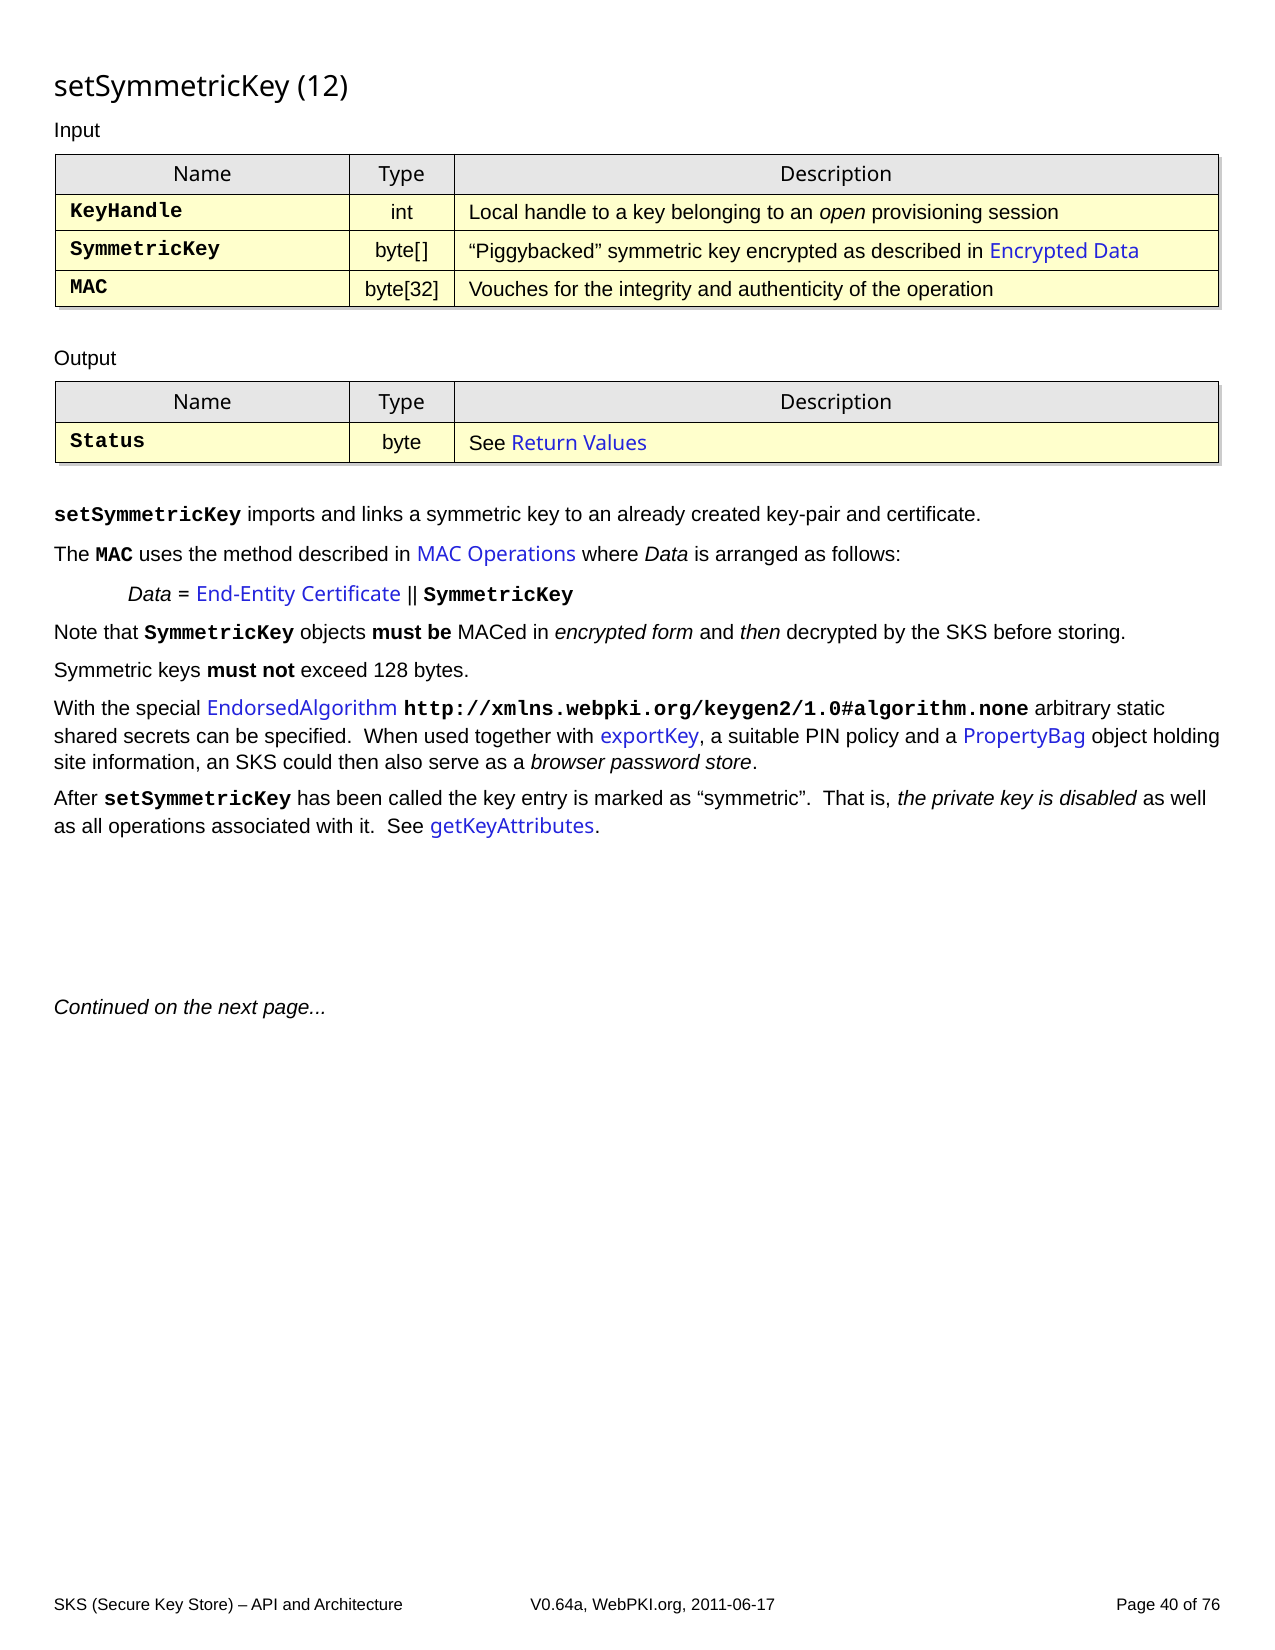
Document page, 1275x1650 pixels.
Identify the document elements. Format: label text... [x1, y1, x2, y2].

table_cell byte [350, 423, 454, 462]
text Data = End-Entity Certificate || SymmetricKey [54, 579, 1221, 608]
table_header Type [350, 155, 454, 194]
table_cell SymmetricKey [56, 231, 349, 270]
text With the special EndorsedAlgorithm http://xmlns.webpki.org/keygen2/1.0#algorithm.none arbitrary static shared secrets can be specified. When used together with exportKey, a suitable PIN policy and a PropertyBag object holding site information, an SKS could then also serve as a browser password store. [54, 693, 1221, 774]
text Continued on the next page... [54, 995, 1221, 1019]
table_header Description [455, 382, 1218, 422]
table_cell int [350, 195, 454, 230]
text setSymmetricKey imports and links a symmetric key to an already created key-pair and certificate. [54, 502, 1221, 527]
text Output [54, 346, 1221, 369]
table_header Type [350, 382, 454, 422]
table_cell See Return Values [455, 423, 1218, 462]
text Symmetric keys must not exceed 128 bytes. [54, 657, 1221, 681]
table_cell byte⁮[ ] [350, 231, 454, 270]
table_cell byte⁮[32] [350, 271, 454, 306]
subtitle setSymmetricKey (12) [54, 66, 1221, 105]
table_cell Local handle to a key belonging to an open provisioning session [455, 195, 1218, 230]
table_cell “Piggybacked” symmetric key encrypted as described in Encrypted Data [455, 231, 1218, 270]
table_header Name [56, 382, 349, 422]
table_header Description [455, 155, 1218, 194]
table_cell KeyHandle [56, 195, 349, 230]
table_cell Vouches for the integrity and authenticity of the operation [455, 271, 1218, 306]
table_cell Status [56, 423, 349, 462]
text Note that SymmetricKey objects must be MACed in encrypted form and then decrypted by the SKS before storing. [54, 620, 1221, 646]
text Input [54, 118, 1221, 142]
table_cell MAC [56, 271, 349, 306]
text After setSymmetricKey has been called the key entry is marked as “symmetric”. That is, the private key is disabled as well as all operations associated with it. See getKeyAttributes. [54, 786, 1221, 840]
text The MAC uses the method described in MAC Operations where Data is arranged as follows: [54, 539, 1221, 568]
table_header Name [56, 155, 349, 194]
